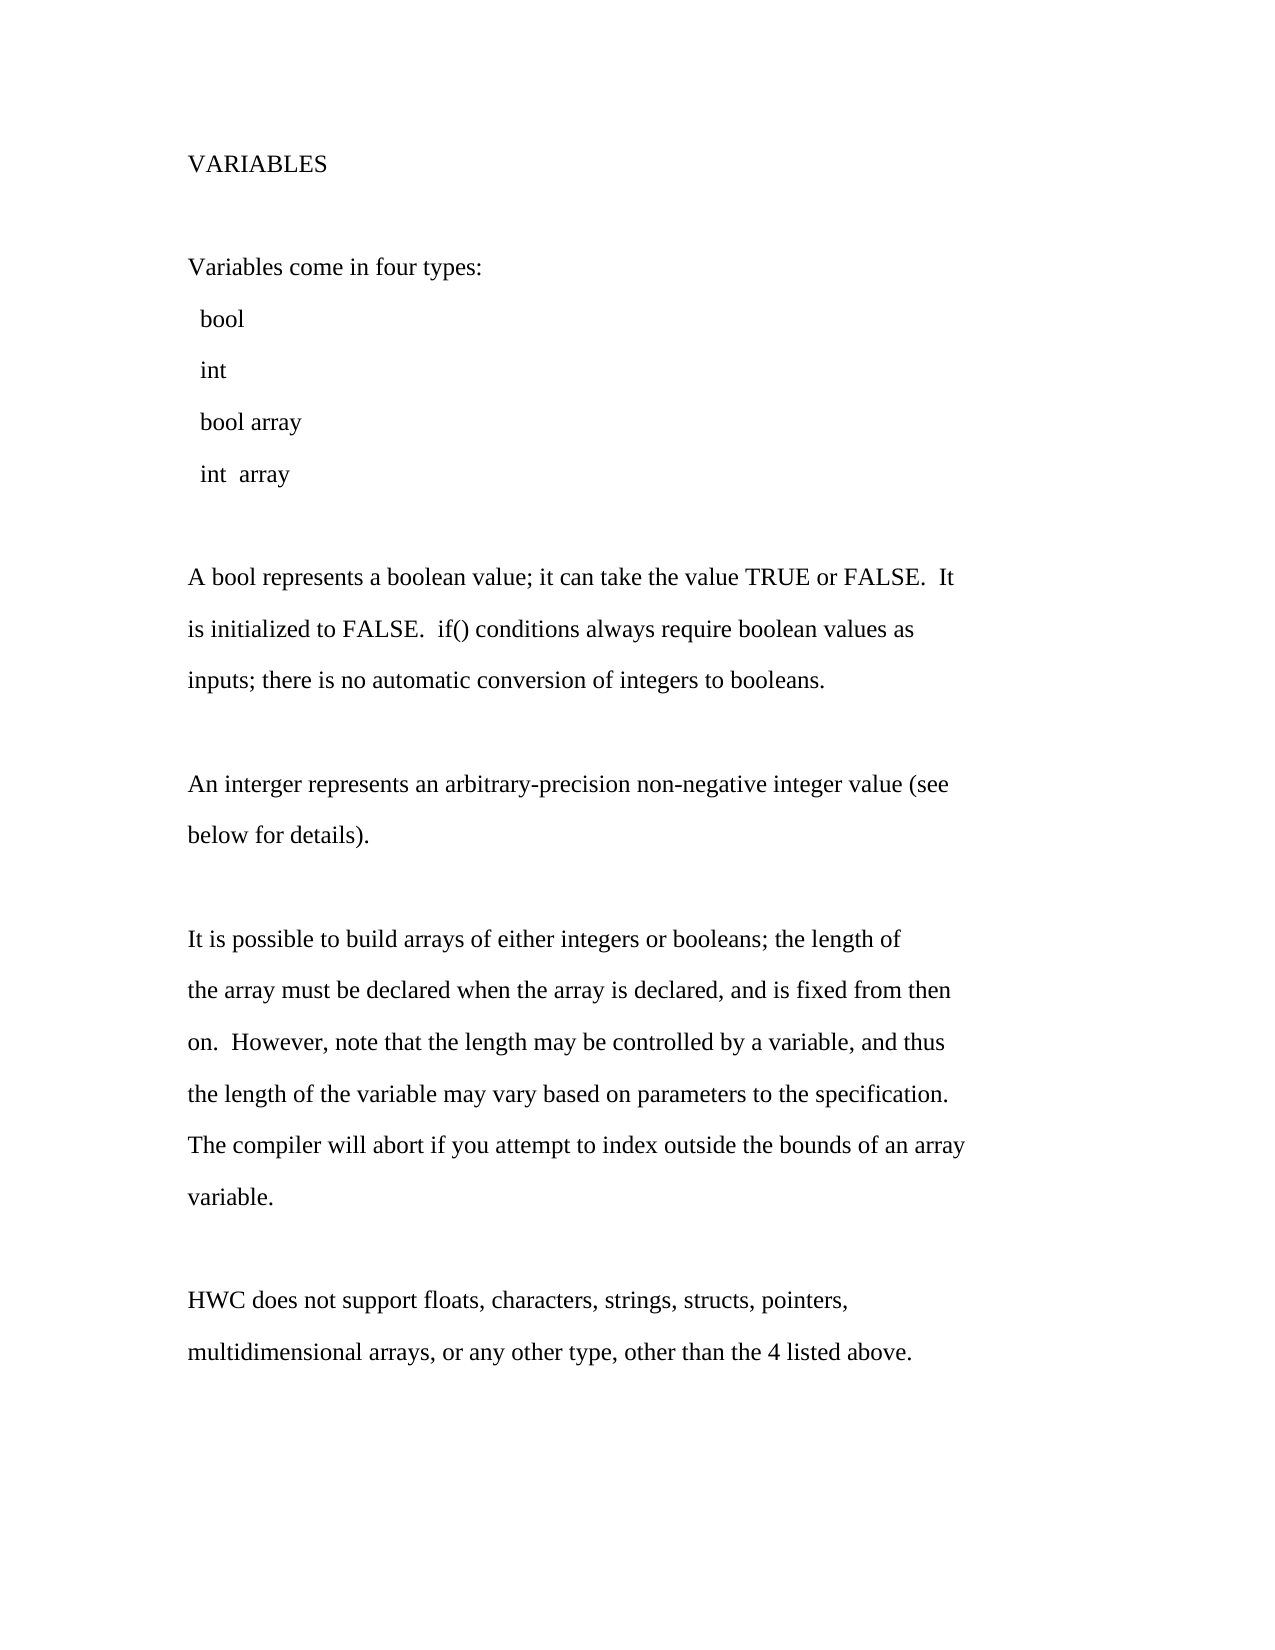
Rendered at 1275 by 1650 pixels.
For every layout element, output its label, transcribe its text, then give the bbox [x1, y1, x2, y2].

text int array [187, 460, 1087, 488]
text multidimensional arrays, or any other type, other than the 4 listed above. [187, 1338, 1087, 1366]
text int [187, 357, 1087, 384]
text the length of the variable may vary based on parameters to the specification. [187, 1080, 1087, 1108]
text is initialized to FALSE. if() conditions always require boolean values as [187, 615, 1087, 643]
text on. However, note that the length may be controlled by a variable, and thus [187, 1028, 1087, 1056]
text VARIABLES [187, 150, 1087, 178]
text The compiler will abort if you attempt to index outside the bounds of an array [187, 1132, 1087, 1159]
text It is possible to build arrays of either integers or booleans; the length of [187, 925, 1087, 953]
text the array must be declared when the array is declared, and is fixed from then [187, 977, 1087, 1004]
text bool [187, 305, 1087, 333]
text A bool represents a boolean value; it can take the value TRUE or FALSE. It [187, 563, 1087, 591]
text variable. [187, 1183, 1087, 1211]
text Variables come in four types: [187, 253, 1087, 281]
text bool array [187, 408, 1087, 436]
text inputs; there is no automatic conversion of integers to booleans. [187, 667, 1087, 694]
text HWC does not support floats, characters, strings, structs, pointers, [187, 1287, 1087, 1314]
text An interger represents an arbitrary-precision non-negative integer value (see [187, 770, 1087, 798]
text below for details). [187, 822, 1087, 849]
